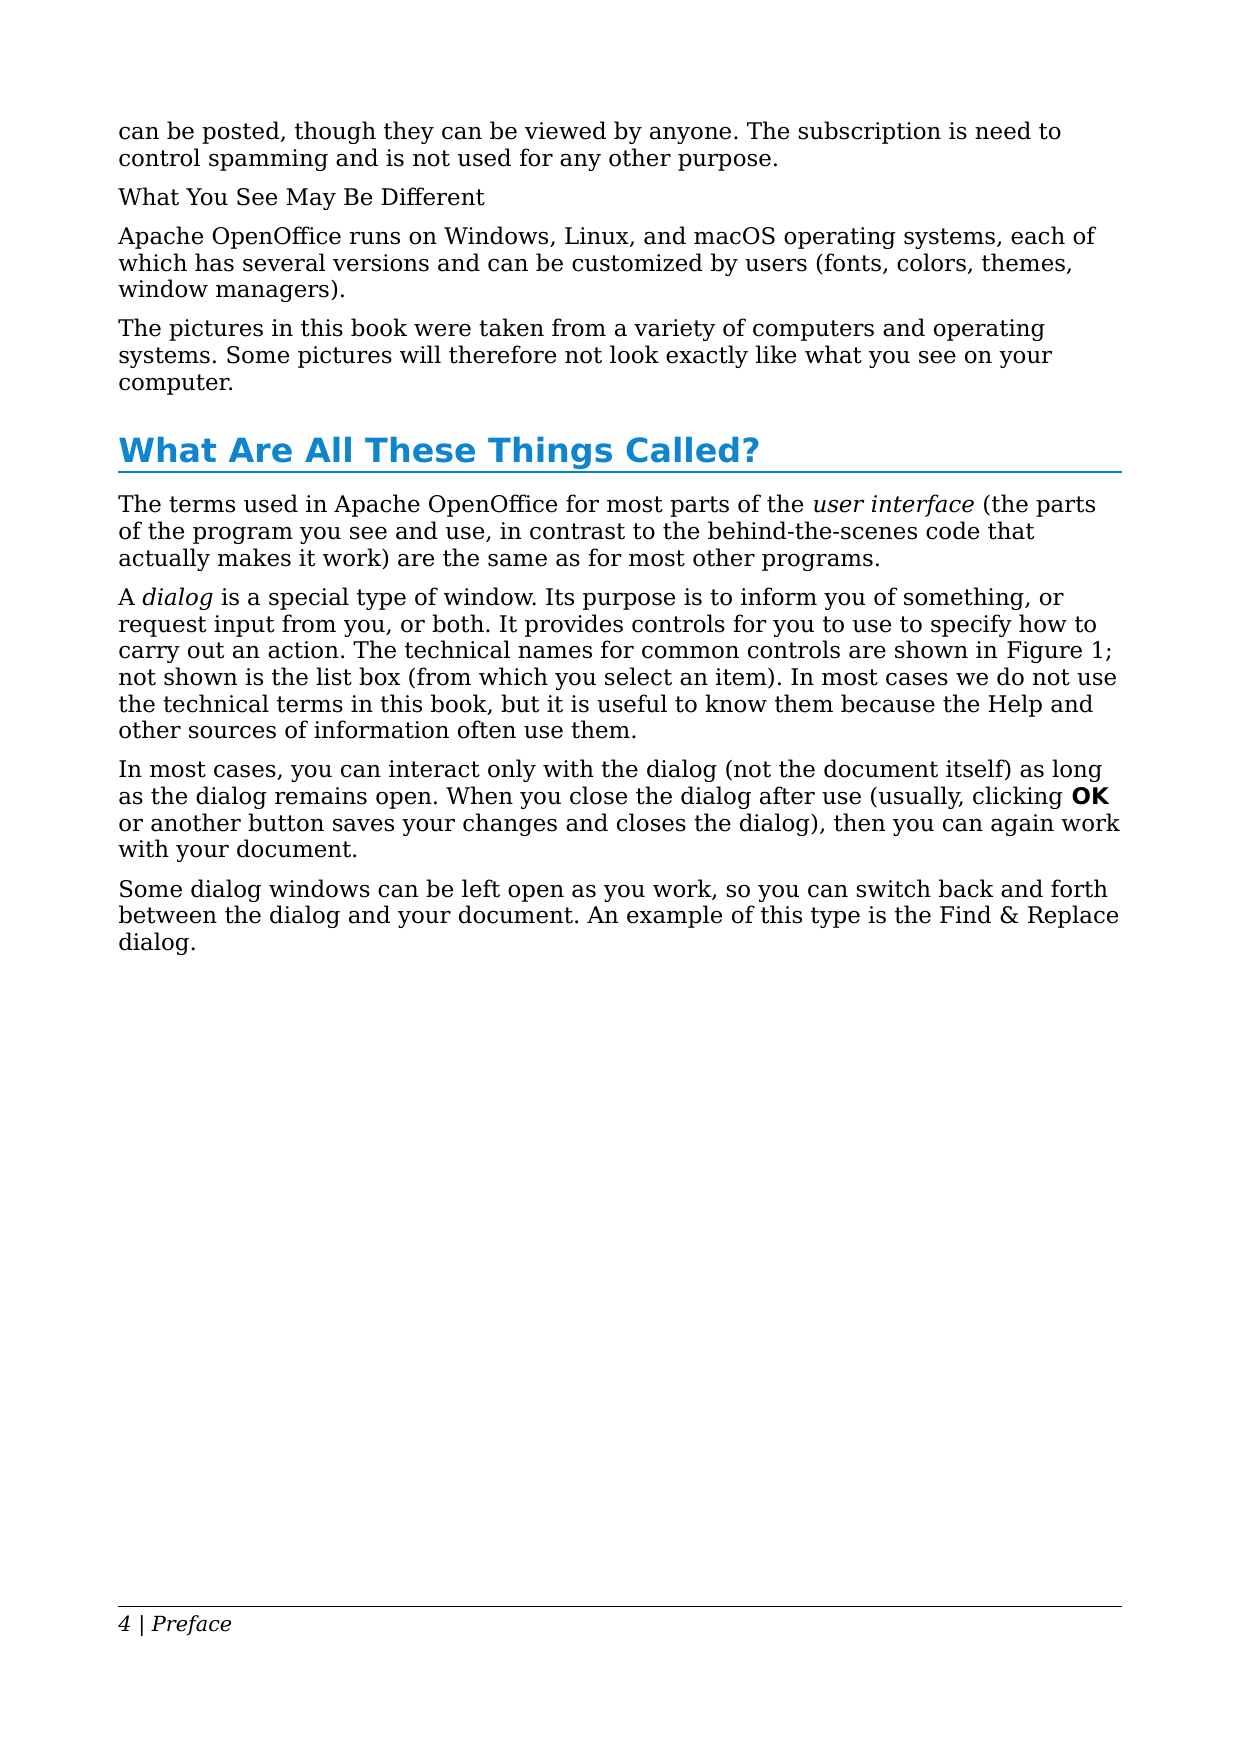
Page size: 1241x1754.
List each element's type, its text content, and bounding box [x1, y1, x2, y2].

text A dialog is a special type of window. Its purpose is to inform you of something, or request input from you, or both. It provides controls for you to use to specify how to carry out an action. The technical names for common controls are shown in Figure 1; not shown is the list box (from which you select an item). In most cases we do not use the technical terms in this book, but it is useful to know them because the Help and other sources of information often use them. [118, 584, 1122, 744]
text In most cases, you can interact only with the dialog (not the document itself) as long as the dialog remains open. When you close the dialog after use (usually, clicking OK or another button saves your changes and closes the dialog), then you can again work with your document. [118, 757, 1122, 863]
text Apache OpenOffice runs on Windows, Linux, and macOS operating systems, each of which has several versions and can be customized by users (fonts, colors, themes, window managers). [118, 223, 1122, 303]
text The terms used in Apache OpenOffice for most parts of the user interface (the parts of the program you see and use, in contrast to the behind-the-scenes code that actually makes it work) are the same as for most other programs. [118, 492, 1122, 572]
text The pictures in this book were taken from a variety of computers and operating systems. Some pictures will therefore not look exactly like what you see on your computer. [118, 316, 1122, 396]
text can be posted, though they can be viewed by anyone. The subscription is need to control spamming and is not used for any other purpose. [118, 118, 1122, 171]
subtitle What Are All These Things Called? [118, 432, 1122, 471]
text What You See May Be Different [118, 184, 1122, 211]
text Some dialog windows can be left open as you work, so you can switch back and forth between the dialog and your document. An example of this type is the Find & Replace dialog. [118, 876, 1122, 956]
